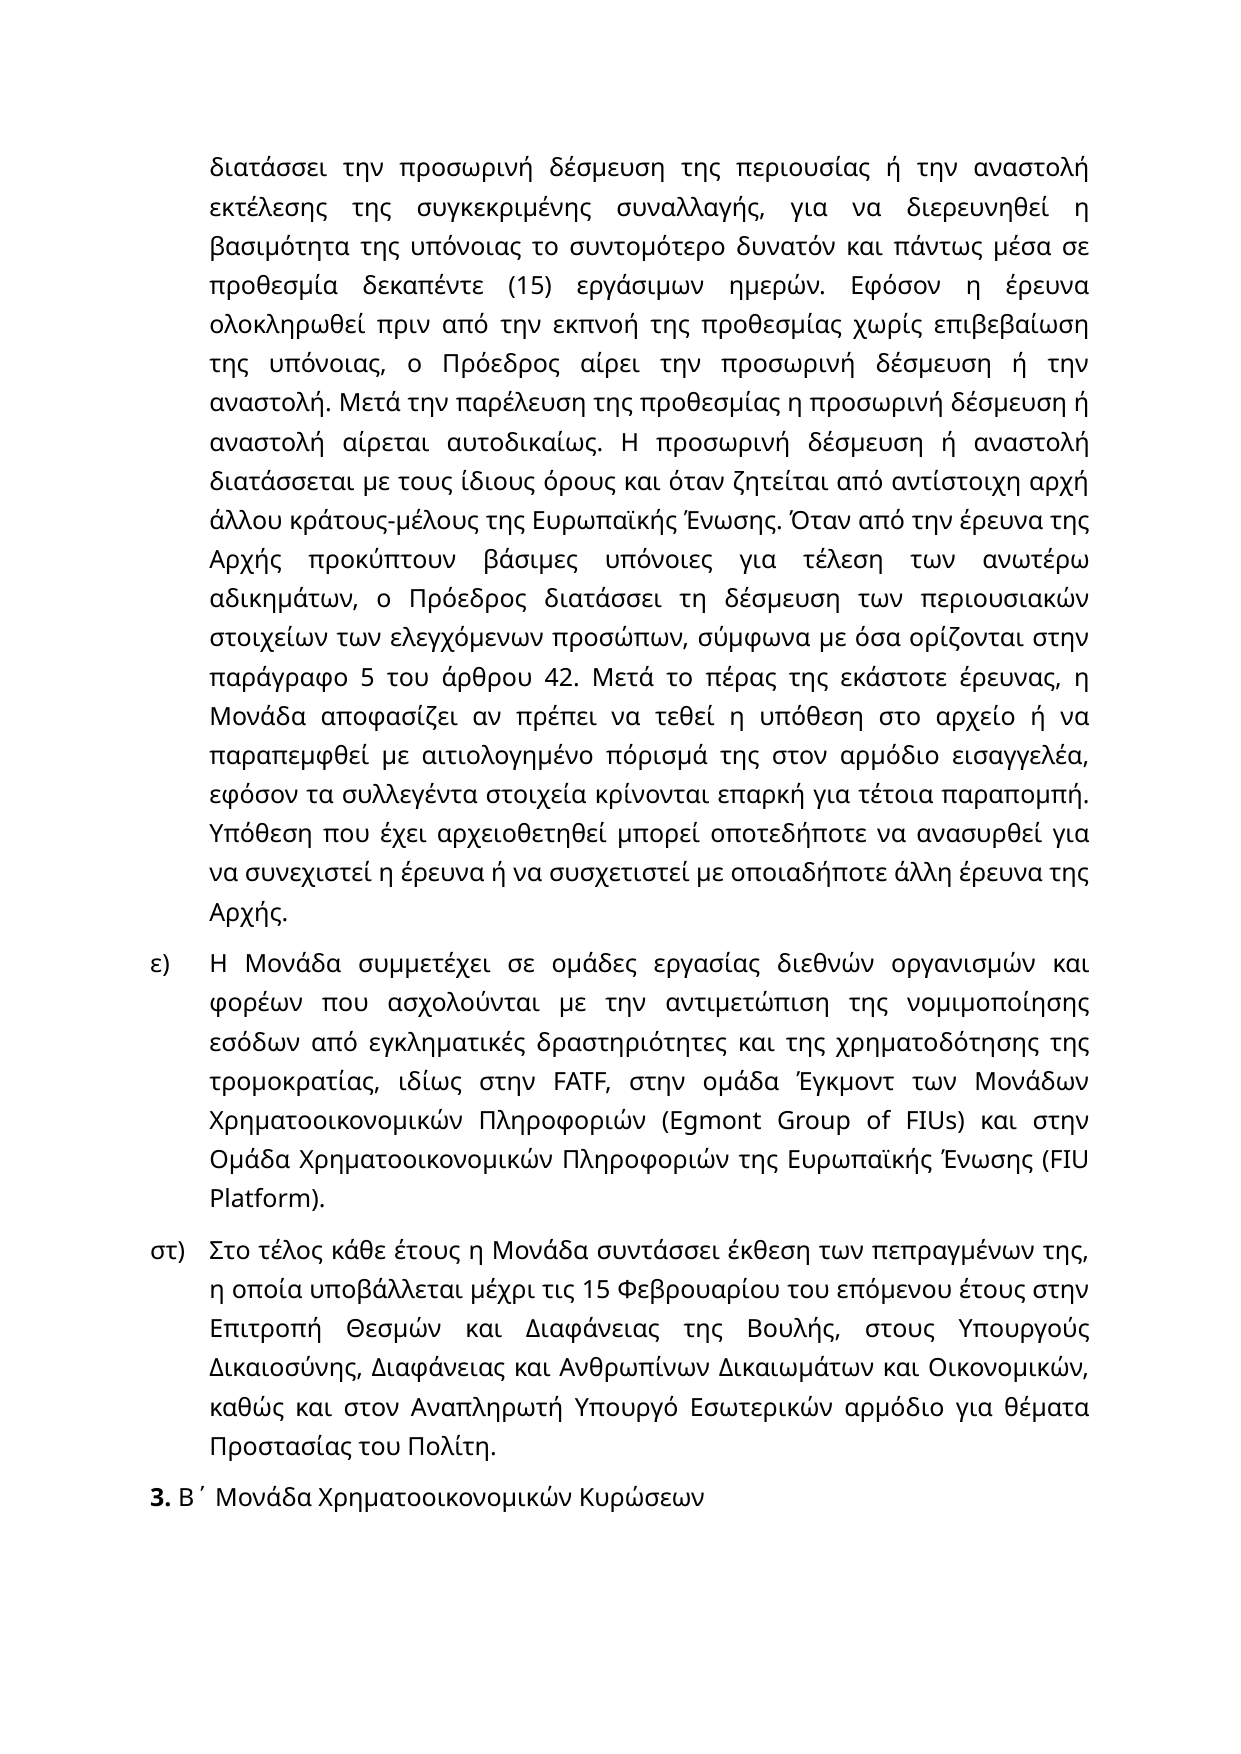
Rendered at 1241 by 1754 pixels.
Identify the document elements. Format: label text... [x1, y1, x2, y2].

list στ) Στο τέλος κάθε έτους η Μονάδα συντάσσει έκθεση των πεπραγμένων της, η οποία υποβάλλεται μέχρι τις 15 Φεβρουαρίου του επόμενου έτους στην Επιτροπή Θεσμών και Διαφάνειας της Βουλής, στους Υπουργούς Δικαιοσύνης, Διαφάνειας και Ανθρωπίνων Δικαιωμάτων και Οικονομικών, καθώς και στον Αναπληρωτή Υπουργό Εσωτερικών αρμόδιο για θέματα Προστασίας του Πολίτη. [150, 1232, 1090, 1462]
text 3. Β΄ Μονάδα Χρηματοοικονομικών Κυρώσεων [150, 1480, 1090, 1514]
list ε) Η Μονάδα συμμετέχει σε ομάδες εργασίας διεθνών οργανισμών και φορέων που ασχολούνται με την αντιμετώπιση της νομιμοποίησης εσόδων από εγκληματικές δραστηριότητες και της χρηματοδότησης της τρομοκρατίας, ιδίως στην FATF, στην ομάδα Έγκμοντ των Μονάδων Χρηματοοικονομικών Πληροφοριών (Egmont Group of FIUs) και στην Ομάδα Χρηματοοικονομικών Πληροφοριών της Ευρωπαϊκής Ένωσης (FIU Platform). [150, 946, 1090, 1215]
list διατάσσει την προσωρινή δέσμευση της περιουσίας ή την αναστολή εκτέλεσης της συγκεκριμένης συναλλαγής, για να διερευνηθεί η βασιμότητα της υπόνοιας το συντομότερο δυνατόν και πάντως μέσα σε προθεσμία δεκαπέντε (15) εργάσιμων ημερών. Εφόσον η έρευνα ολοκληρωθεί πριν από την εκπνοή της προθεσμίας χωρίς επιβεβαίωση της υπόνοιας, ο Πρόεδρος αίρει την προσωρινή δέσμευση ή την αναστολή. Μετά την παρέλευση της προθεσμίας η προσωρινή δέσμευση ή αναστολή αίρεται αυτοδικαίως. Η προσωρινή δέσμευση ή αναστολή διατάσσεται με τους ίδιους όρους και όταν ζητείται από αντίστοιχη αρχή άλλου κράτους-μέλους της Ευρωπαϊκής Ένωσης. Όταν από την έρευνα της Αρχής προκύπτουν βάσιμες υπόνοιες για τέλεση των ανωτέρω αδικημάτων, ο Πρόεδρος διατάσσει τη δέσμευση των περιουσιακών στοιχείων των ελεγχόμενων προσώπων, σύμφωνα με όσα ορίζονται στην παράγραφο 5 του άρθρου 42. Μετά το πέρας της εκάστοτε έρευνας, η Μονάδα αποφασίζει αν πρέπει να τεθεί η υπόθεση στο αρχείο ή να παραπεμφθεί με αιτιολογημένο πόρισμά της στον αρμόδιο εισαγγελέα, εφόσον τα συλλεγέντα στοιχεία κρίνονται επαρκή για τέτοια παραπομπή. Υπόθεση που έχει αρχειοθετηθεί μπορεί οποτεδήποτε να ανασυρθεί για να συνεχιστεί η έρευνα ή να συσχετιστεί με οποιαδήποτε άλλη έρευνα της Αρχής. [150, 150, 1090, 928]
